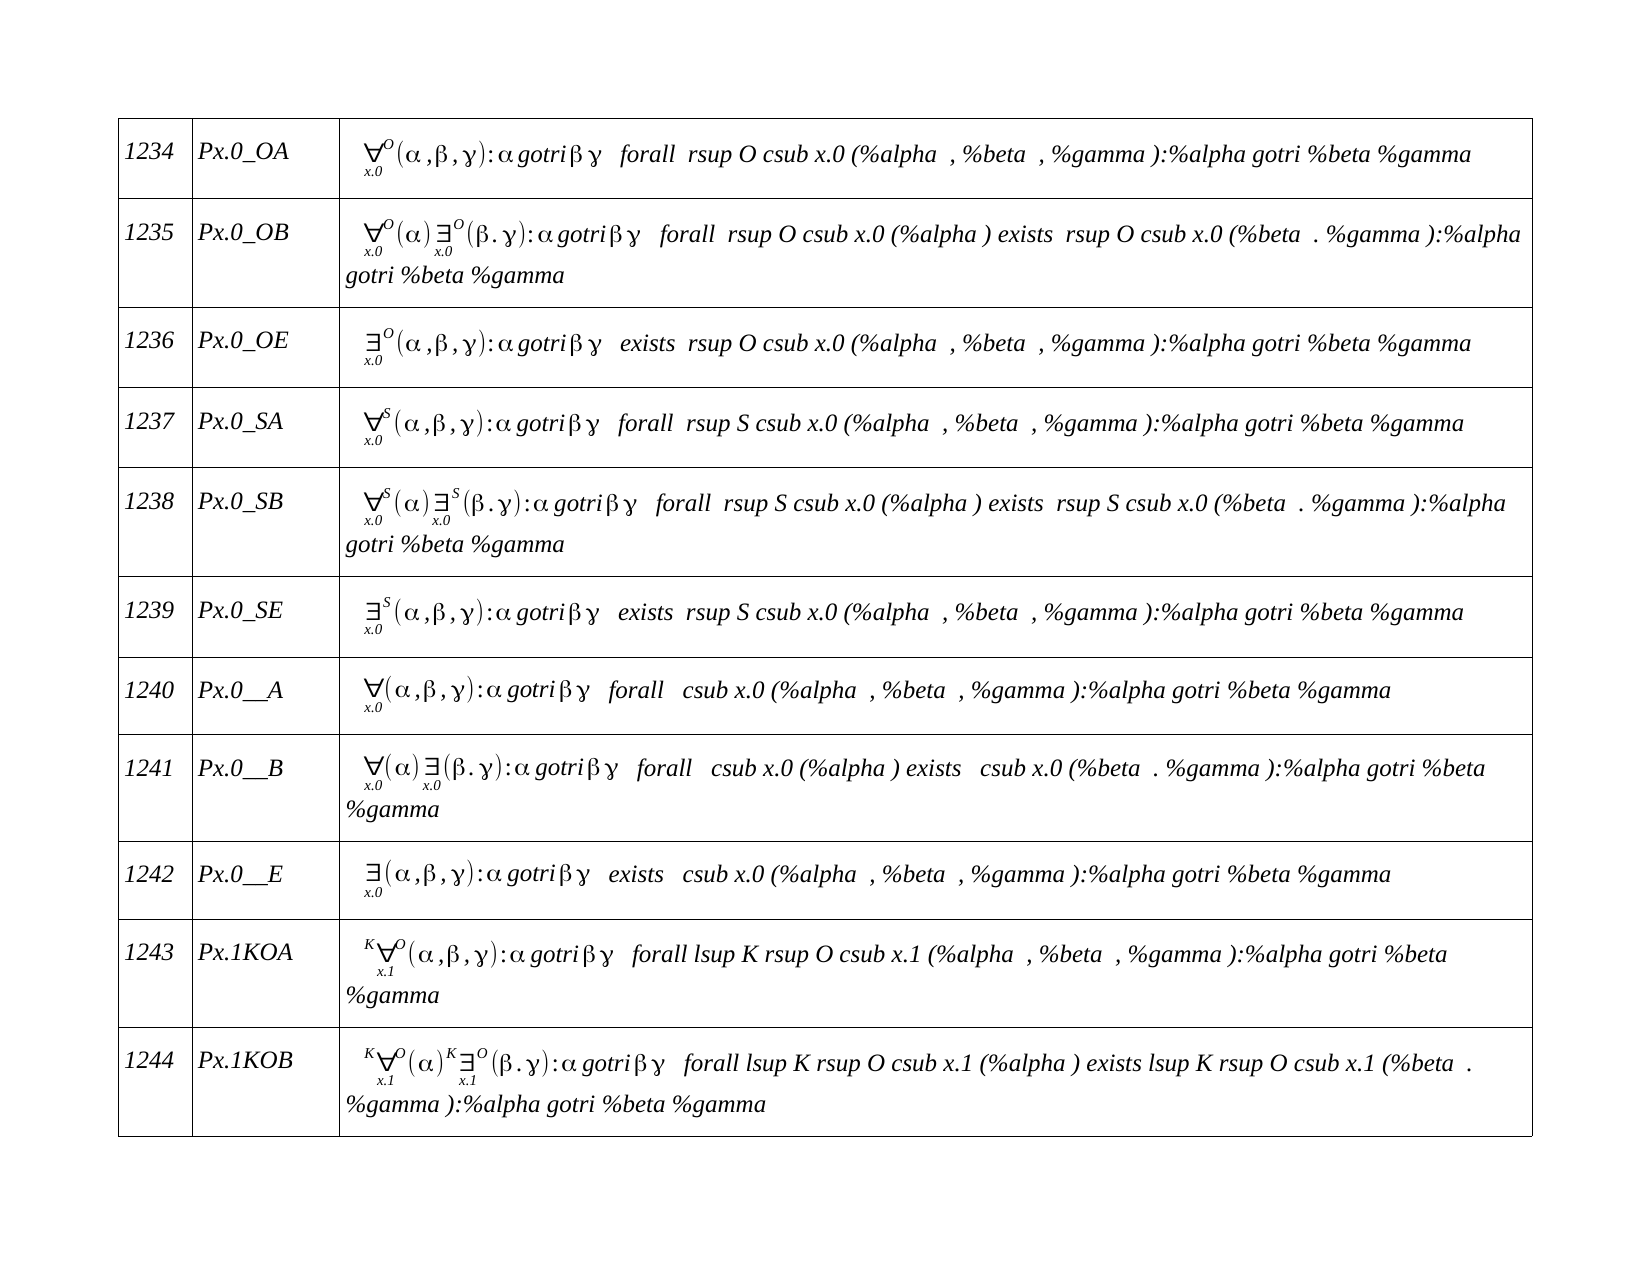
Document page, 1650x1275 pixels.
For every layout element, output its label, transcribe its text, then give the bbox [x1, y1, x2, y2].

table_cell forall lsup K rsup O csub x.1 (%alpha ) exists lsup K rsup O csub x.1 (%beta . %gamma ):%alpha gotri %beta %gamma [340, 1028, 1532, 1136]
table_cell Px.0__A [193, 658, 339, 734]
table_cell Px.0_OA [193, 119, 339, 198]
table_cell 1242 [119, 842, 192, 918]
table_cell 1234 [119, 119, 192, 198]
table_cell 1238 [119, 468, 192, 576]
table_cell exists csub x.0 (%alpha , %beta , %gamma ):%alpha gotri %beta %gamma [340, 842, 1532, 918]
table_cell forall rsup O csub x.0 (%alpha ) exists rsup O csub x.0 (%beta . %gamma ):%alpha gotri %beta %gamma [340, 199, 1532, 307]
table_cell Px.0__B [193, 735, 339, 841]
table_cell exists rsup O csub x.0 (%alpha , %beta , %gamma ):%alpha gotri %beta %gamma [340, 308, 1532, 387]
table_cell 1235 [119, 199, 192, 307]
table_cell 1239 [119, 577, 192, 657]
table_cell forall csub x.0 (%alpha , %beta , %gamma ):%alpha gotri %beta %gamma [340, 658, 1532, 734]
table_cell forall lsup K rsup O csub x.1 (%alpha , %beta , %gamma ):%alpha gotri %beta %gamma [340, 920, 1532, 1027]
table_cell forall csub x.0 (%alpha ) exists csub x.0 (%beta . %gamma ):%alpha gotri %beta %gamma [340, 735, 1532, 841]
table_cell 1241 [119, 735, 192, 841]
table_cell forall rsup S csub x.0 (%alpha , %beta , %gamma ):%alpha gotri %beta %gamma [340, 388, 1532, 467]
table_cell 1236 [119, 308, 192, 387]
table_cell forall rsup O csub x.0 (%alpha , %beta , %gamma ):%alpha gotri %beta %gamma [340, 119, 1532, 198]
table_cell Px.1KOB [193, 1028, 339, 1136]
table_cell 1240 [119, 658, 192, 734]
table_cell Px.1KOA [193, 920, 339, 1027]
table_cell 1244 [119, 1028, 192, 1136]
table_cell Px.0_OB [193, 199, 339, 307]
table_cell 1243 [119, 920, 192, 1027]
table_cell Px.0__E [193, 842, 339, 918]
table_cell Px.0_SE [193, 577, 339, 657]
table_cell Px.0_OE [193, 308, 339, 387]
table_cell exists rsup S csub x.0 (%alpha , %beta , %gamma ):%alpha gotri %beta %gamma [340, 577, 1532, 657]
table_cell Px.0_SB [193, 468, 339, 576]
table_cell 1237 [119, 388, 192, 467]
table_cell Px.0_SA [193, 388, 339, 467]
table_cell forall rsup S csub x.0 (%alpha ) exists rsup S csub x.0 (%beta . %gamma ):%alpha gotri %beta %gamma [340, 468, 1532, 576]
